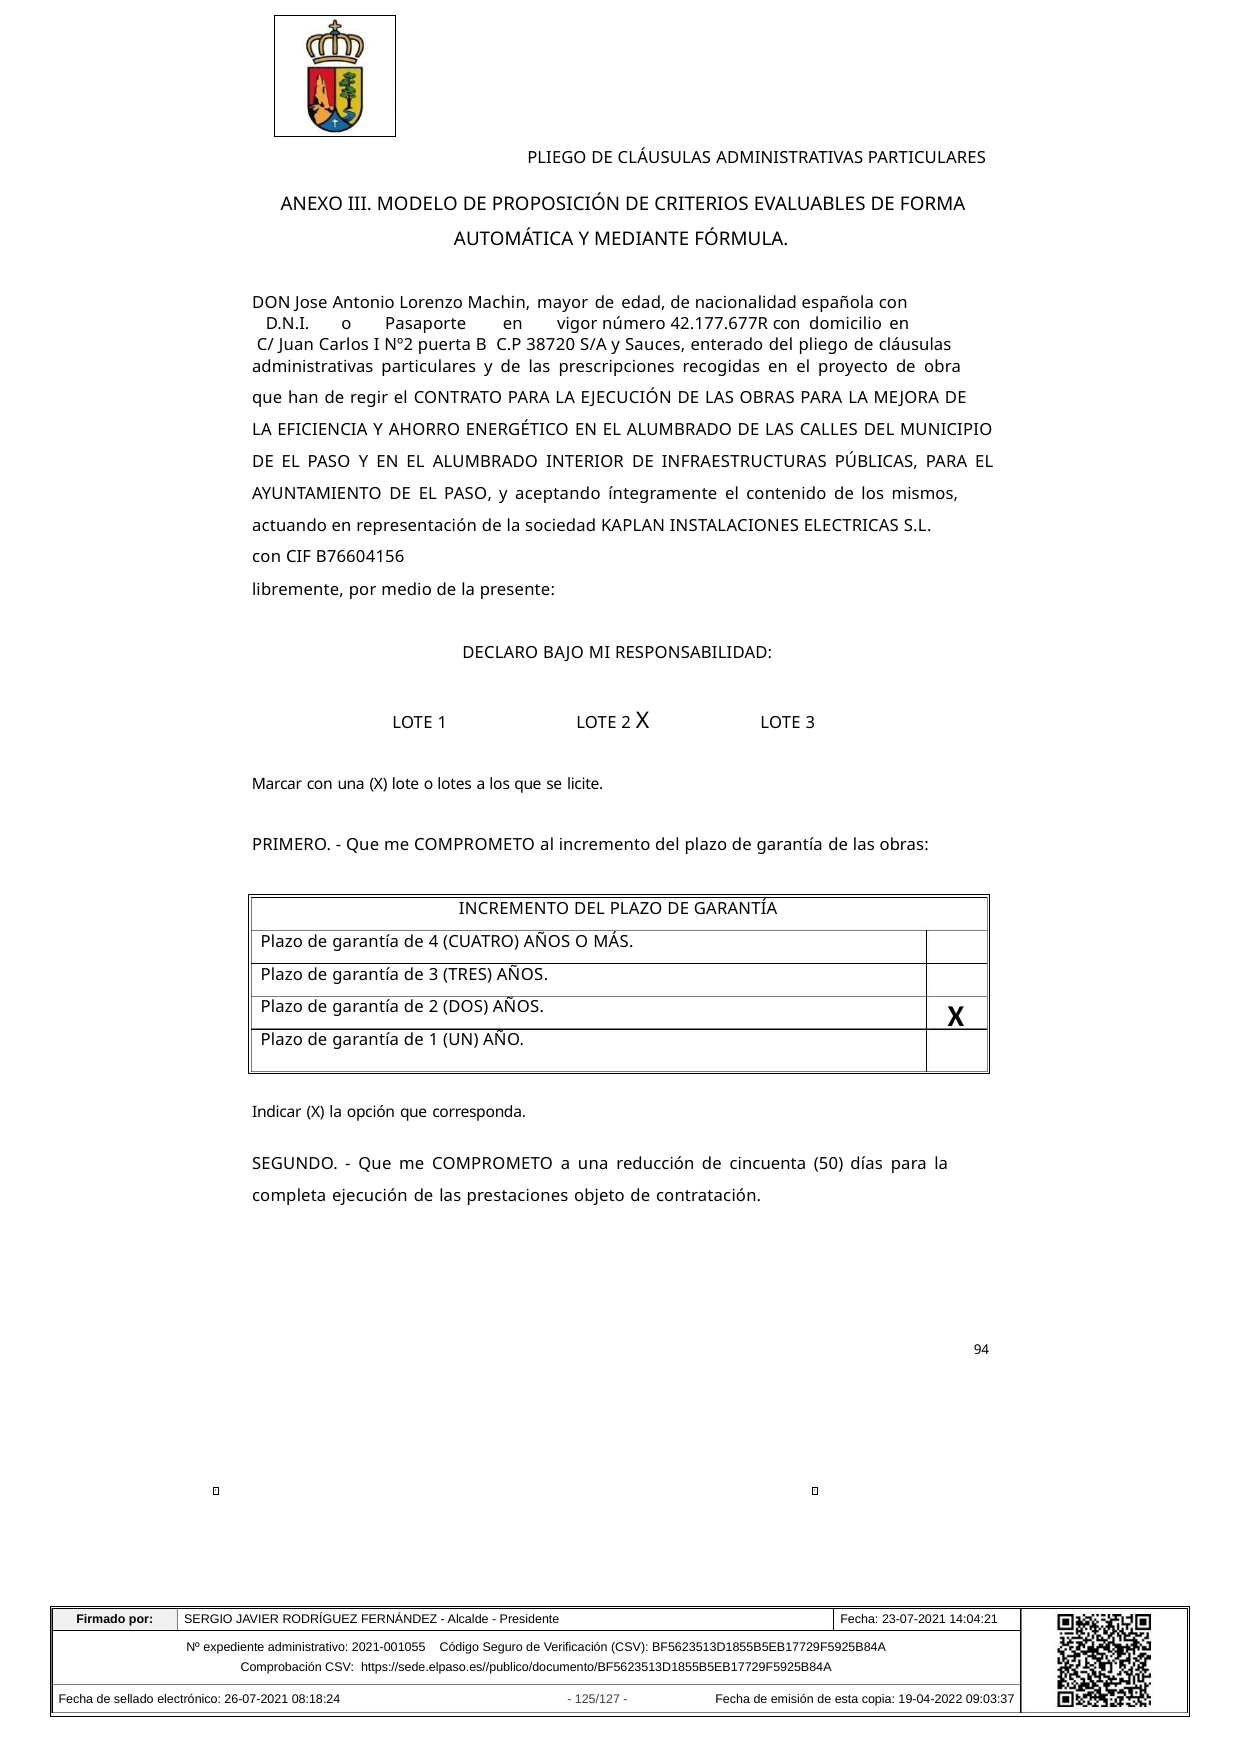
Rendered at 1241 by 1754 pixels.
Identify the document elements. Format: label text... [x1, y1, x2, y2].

text completa ejecución de las prestaciones objeto de contratación. [252, 1185, 822, 1206]
text PLIEGO DE CLÁUSULAS ADMINISTRATIVAS PARTICULARES [527, 146, 1006, 167]
text DON Jose Antonio Lorenzo Machin, mayor de edad, de nacionalidad española con [252, 292, 975, 313]
text Plazo de garantía de 2 (DOS) AÑOS. [260, 996, 585, 1017]
text 9 [973, 1341, 981, 1358]
text X [947, 1002, 989, 1032]
text D.N.I. [266, 313, 334, 334]
picture [51, 1607, 1189, 1716]
text actuando en representación de la sociedad KAPLAN INSTALACIONES ELECTRICAS S.L. [252, 514, 1014, 535]
text Marcar con una (X) lote o lotes a los que se licite. [252, 774, 643, 793]
text que han de regir el CONTRATO PARA LA EJECUCIÓN DE LAS OBRAS PARA LA MEJORA DE [252, 387, 1014, 408]
text PRIMERO. - Que me COMPROMETO al incremento del plazo de garantía de las obras: [252, 834, 982, 855]
text DE EL PASO Y EN EL ALUMBRADO INTERIOR DE INFRAESTRUCTURAS PÚBLICAS, PARA EL [252, 451, 1014, 472]
text Firmado por: [76, 1612, 172, 1626]
text Nº expediente administrativo: 2021-001055 Código Seguro de Verificación (CSV): BF5623513D1855B5EB17729F5925B84A [186, 1640, 912, 1654]
text LOTE 3 [760, 712, 838, 733]
text administrativas particulares y de las prescripciones recogidas en el proyecto de obra [252, 355, 1015, 376]
text Comprobación CSV: https://sede.elpaso.es//publico/documento/BF5623513D1855B5EB17729F5925B84A [240, 1661, 912, 1674]
text Pasaporte [385, 313, 495, 334]
text Plazo de garantía de 1 (UN) AÑO. [260, 1029, 564, 1050]
text LOTE 2 X [576, 706, 674, 734]
text Plazo de garantía de 4 (CUATRO) AÑOS O MÁS. [260, 931, 799, 951]
text SEGUNDO. - Que me COMPROMETO a una reducción de cincuenta (50) días para la [252, 1153, 1015, 1174]
text en [503, 313, 549, 334]
text Plazo de garantía de 3 (TRES) AÑOS. [260, 963, 799, 984]
text LA EFICIENCIA Y AHORRO ENERGÉTICO EN EL ALUMBRADO DE LAS CALLES DEL MUNICIPIO [252, 419, 1014, 440]
text Fecha de emisión de esta copia: 19-04-2022 09:03:37 [715, 1692, 1039, 1706]
text LOTE 1 [392, 712, 469, 733]
text 4 [981, 1341, 1009, 1358]
text SERGIO JAVIER RODRÍGUEZ FERNÁNDEZ - Alcalde - Presidente [184, 1612, 586, 1626]
picture [249, 895, 989, 1073]
text AUTOMÁTICA Y MEDIANTE FÓRMULA. [454, 227, 985, 250]
text Fecha: 23-07-2021 14:04:21 [840, 1612, 1021, 1626]
text libremente, por medio de la presente: [252, 578, 592, 599]
text AYUNTAMIENTO DE EL PASO, y aceptando íntegramente el contenido de los mismos, [252, 483, 1014, 503]
text ANEXO III. MODELO DE PROPOSICIÓN DE CRITERIOS EVALUABLES DE FORMA [280, 191, 985, 215]
picture [275, 16, 395, 136]
text Indicar (X) la opción que corresponda. [252, 1102, 566, 1121]
text - 125/127 - [567, 1693, 646, 1707]
text vigor número 42.177.677R con domicilio en [557, 313, 940, 334]
text o [341, 313, 377, 334]
text DECLARO BAJO MI RESPONSABILIDAD: [462, 642, 798, 663]
text Fecha de sellado electrónico: 26-07-2021 08:18:24 [58, 1692, 365, 1706]
text C/ Juan Carlos I Nº2 puerta B C.P 38720 S/A y Sauces, enterado del pliego de cláusulas [257, 334, 1015, 355]
text con CIF B76604156 [252, 546, 1014, 567]
text INCREMENTO DEL PLAZO DE GARANTÍA [459, 898, 799, 919]
